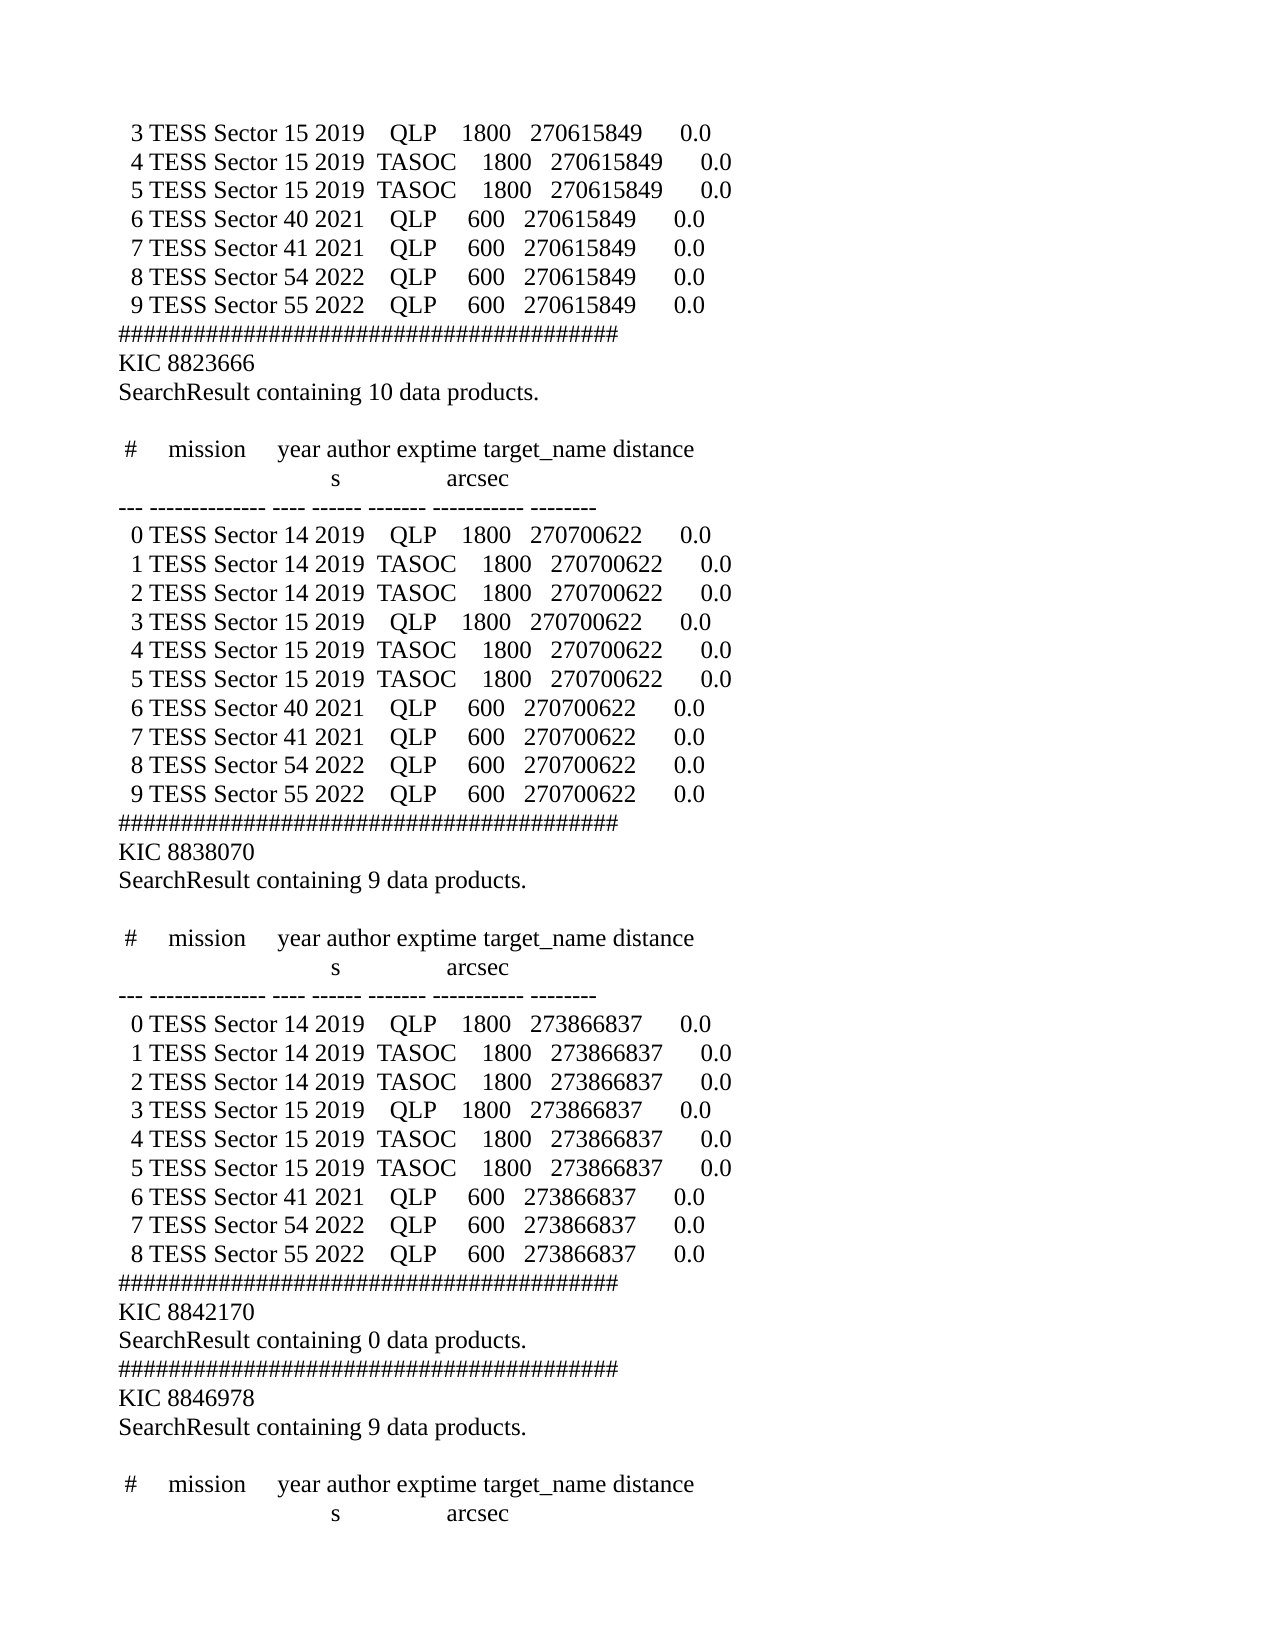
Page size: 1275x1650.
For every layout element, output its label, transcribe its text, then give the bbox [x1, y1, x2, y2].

text 4 TESS Sector 15 2019 TASOC 1800 273866837 0.0 [118, 1124, 1157, 1153]
text ######################################## [118, 319, 1157, 348]
text 8 TESS Sector 55 2022 QLP 600 273866837 0.0 [118, 1239, 1157, 1268]
text SearchResult containing 0 data products. [118, 1326, 1157, 1354]
text --- -------------- ---- ------ ------- ----------- -------- [118, 492, 1157, 521]
text # mission year author exptime target_name distance [118, 1469, 1157, 1498]
text 7 TESS Sector 41 2021 QLP 600 270700622 0.0 [118, 722, 1157, 751]
text s arcsec [118, 463, 1157, 492]
text KIC 8838070 [118, 837, 1157, 866]
text 4 TESS Sector 15 2019 TASOC 1800 270700622 0.0 [118, 636, 1157, 664]
text 2 TESS Sector 14 2019 TASOC 1800 270700622 0.0 [118, 578, 1157, 607]
text ######################################## [118, 1354, 1157, 1383]
text 7 TESS Sector 41 2021 QLP 600 270615849 0.0 [118, 233, 1157, 262]
text # mission year author exptime target_name distance [118, 434, 1157, 463]
text 3 TESS Sector 15 2019 QLP 1800 270700622 0.0 [118, 607, 1157, 636]
text 3 TESS Sector 15 2019 QLP 1800 270615849 0.0 [118, 118, 1157, 147]
text SearchResult containing 10 data products. [118, 377, 1157, 406]
text 9 TESS Sector 55 2022 QLP 600 270700622 0.0 [118, 779, 1157, 808]
text KIC 8842170 [118, 1297, 1157, 1326]
text ######################################## [118, 1268, 1157, 1297]
text 0 TESS Sector 14 2019 QLP 1800 273866837 0.0 [118, 1009, 1157, 1038]
text 1 TESS Sector 14 2019 TASOC 1800 273866837 0.0 [118, 1038, 1157, 1067]
text 5 TESS Sector 15 2019 TASOC 1800 270615849 0.0 [118, 176, 1157, 204]
text 2 TESS Sector 14 2019 TASOC 1800 273866837 0.0 [118, 1067, 1157, 1096]
text 8 TESS Sector 54 2022 QLP 600 270700622 0.0 [118, 751, 1157, 779]
text SearchResult containing 9 data products. [118, 1412, 1157, 1441]
text 1 TESS Sector 14 2019 TASOC 1800 270700622 0.0 [118, 549, 1157, 578]
text KIC 8846978 [118, 1383, 1157, 1412]
text 6 TESS Sector 40 2021 QLP 600 270615849 0.0 [118, 204, 1157, 233]
text 5 TESS Sector 15 2019 TASOC 1800 273866837 0.0 [118, 1153, 1157, 1182]
text 4 TESS Sector 15 2019 TASOC 1800 270615849 0.0 [118, 147, 1157, 176]
text s arcsec [118, 1498, 1157, 1527]
text ######################################## [118, 808, 1157, 837]
text 6 TESS Sector 40 2021 QLP 600 270700622 0.0 [118, 693, 1157, 722]
text KIC 8823666 [118, 348, 1157, 377]
text 0 TESS Sector 14 2019 QLP 1800 270700622 0.0 [118, 521, 1157, 549]
text # mission year author exptime target_name distance [118, 923, 1157, 952]
text SearchResult containing 9 data products. [118, 866, 1157, 894]
text 5 TESS Sector 15 2019 TASOC 1800 270700622 0.0 [118, 664, 1157, 693]
text 8 TESS Sector 54 2022 QLP 600 270615849 0.0 [118, 262, 1157, 291]
text 7 TESS Sector 54 2022 QLP 600 273866837 0.0 [118, 1211, 1157, 1239]
text --- -------------- ---- ------ ------- ----------- -------- [118, 981, 1157, 1009]
text 3 TESS Sector 15 2019 QLP 1800 273866837 0.0 [118, 1096, 1157, 1124]
text 6 TESS Sector 41 2021 QLP 600 273866837 0.0 [118, 1182, 1157, 1211]
text s arcsec [118, 952, 1157, 981]
text 9 TESS Sector 55 2022 QLP 600 270615849 0.0 [118, 291, 1157, 319]
